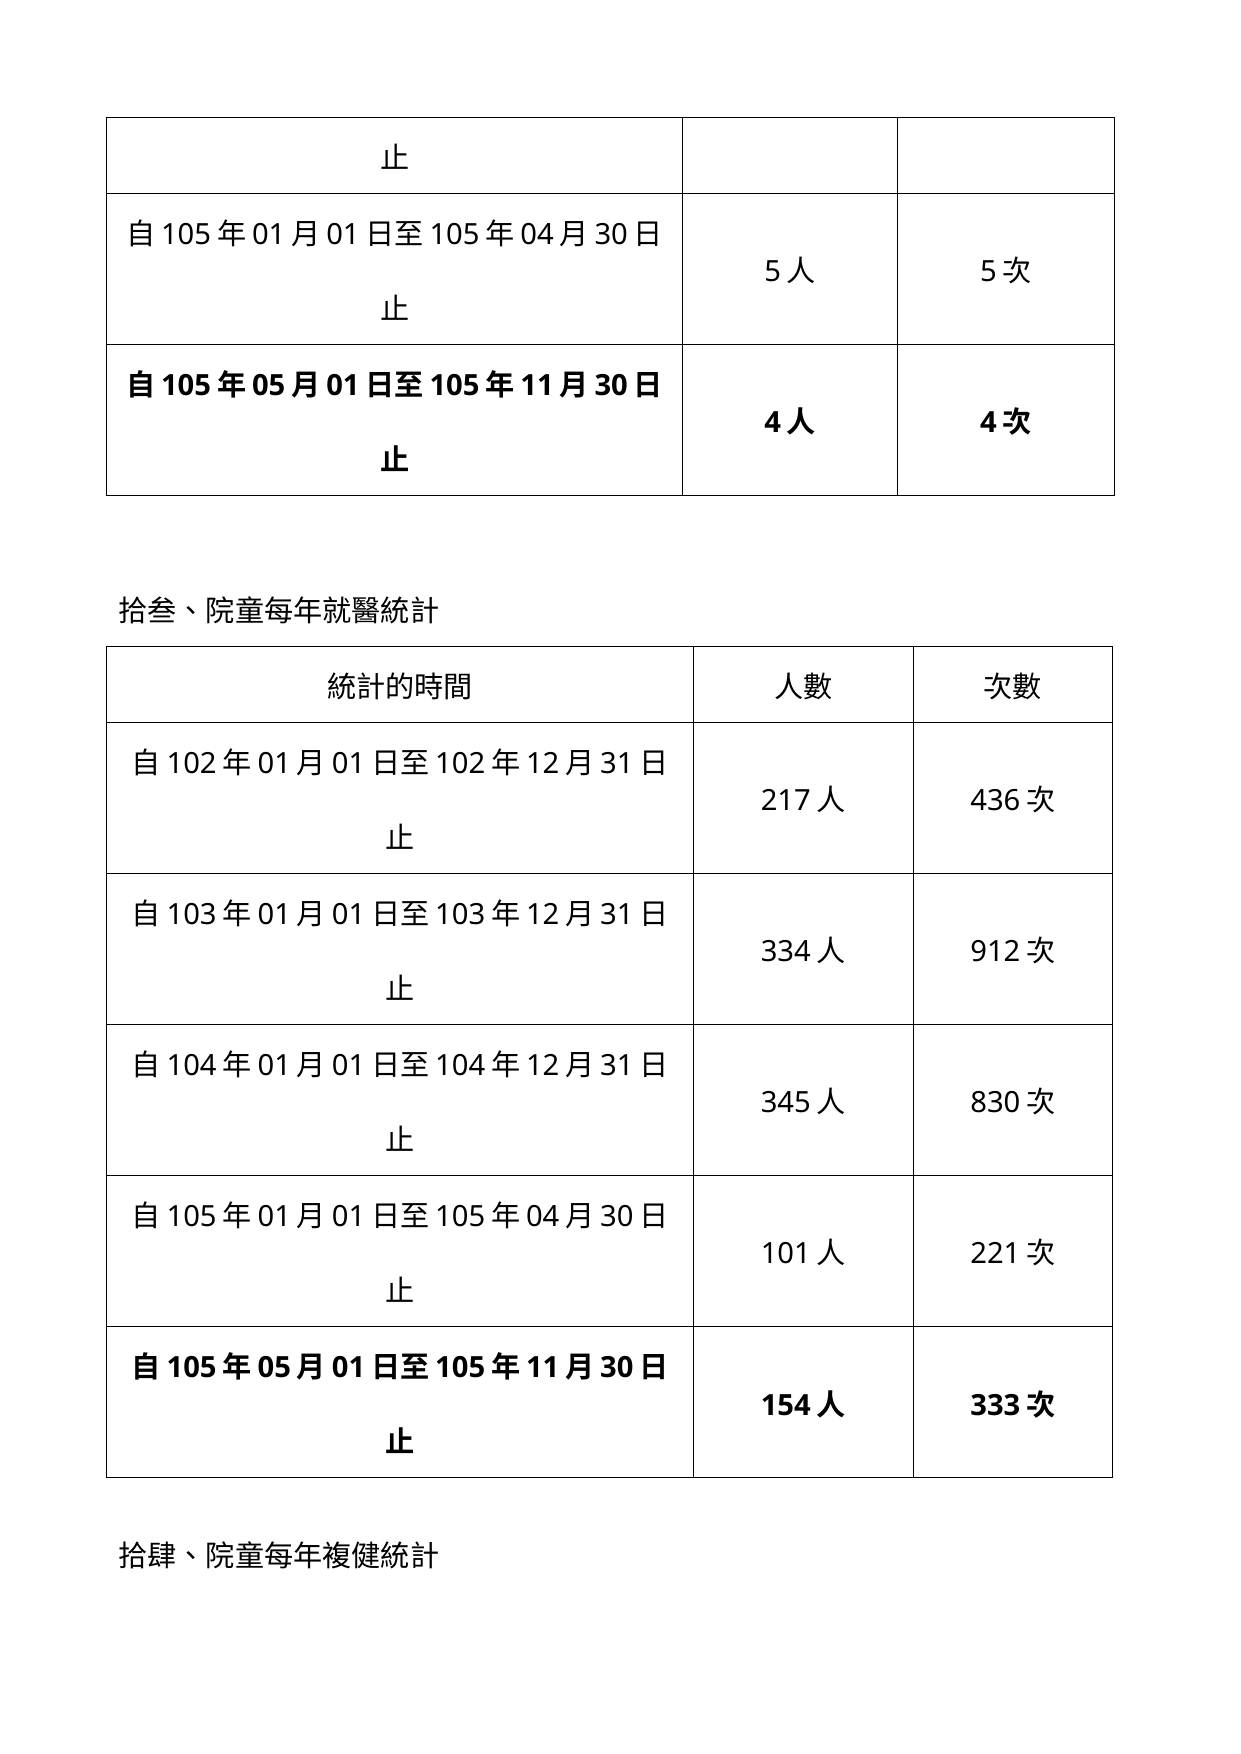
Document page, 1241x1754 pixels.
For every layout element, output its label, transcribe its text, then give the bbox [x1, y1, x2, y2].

table_cell 自104年01月01日至104年12月31日止 [107, 1025, 693, 1175]
table_cell 5次 [898, 194, 1114, 344]
table_cell 436次 [914, 723, 1112, 873]
table_cell [898, 118, 1114, 193]
table_cell 自105年05月01日至105年11月30日止 [107, 345, 682, 495]
table_cell 221次 [914, 1176, 1112, 1326]
table_cell 334人 [694, 874, 913, 1024]
table_header 人數 [694, 647, 913, 722]
table_cell 345人 [694, 1025, 913, 1175]
table_cell [683, 118, 897, 193]
table_cell 4人 [683, 345, 897, 495]
table_cell 自103年01月01日至103年12月31日止 [107, 874, 693, 1024]
table_cell 自105年05月01日至105年11月30日止 [107, 1327, 693, 1477]
table_cell 830次 [914, 1025, 1112, 1175]
text 拾肆、院童每年複健統計 [118, 1516, 1122, 1591]
text 拾叁、院童每年就醫統計 [118, 571, 1122, 646]
table_cell 止 [107, 118, 682, 193]
table_cell 自105年01月01日至105年04月30日止 [107, 1176, 693, 1326]
table_cell 自105年01月01日至105年04月30日止 [107, 194, 682, 344]
table_cell 912次 [914, 874, 1112, 1024]
table_cell 4次 [898, 345, 1114, 495]
table_header 次數 [914, 647, 1112, 722]
table_cell 154人 [694, 1327, 913, 1477]
table_cell 自102年01月01日至102年12月31日止 [107, 723, 693, 873]
table_cell 5人 [683, 194, 897, 344]
table_header 統計的時間 [107, 647, 693, 722]
table_cell 217人 [694, 723, 913, 873]
table_cell 333次 [914, 1327, 1112, 1477]
table_cell 101人 [694, 1176, 913, 1326]
